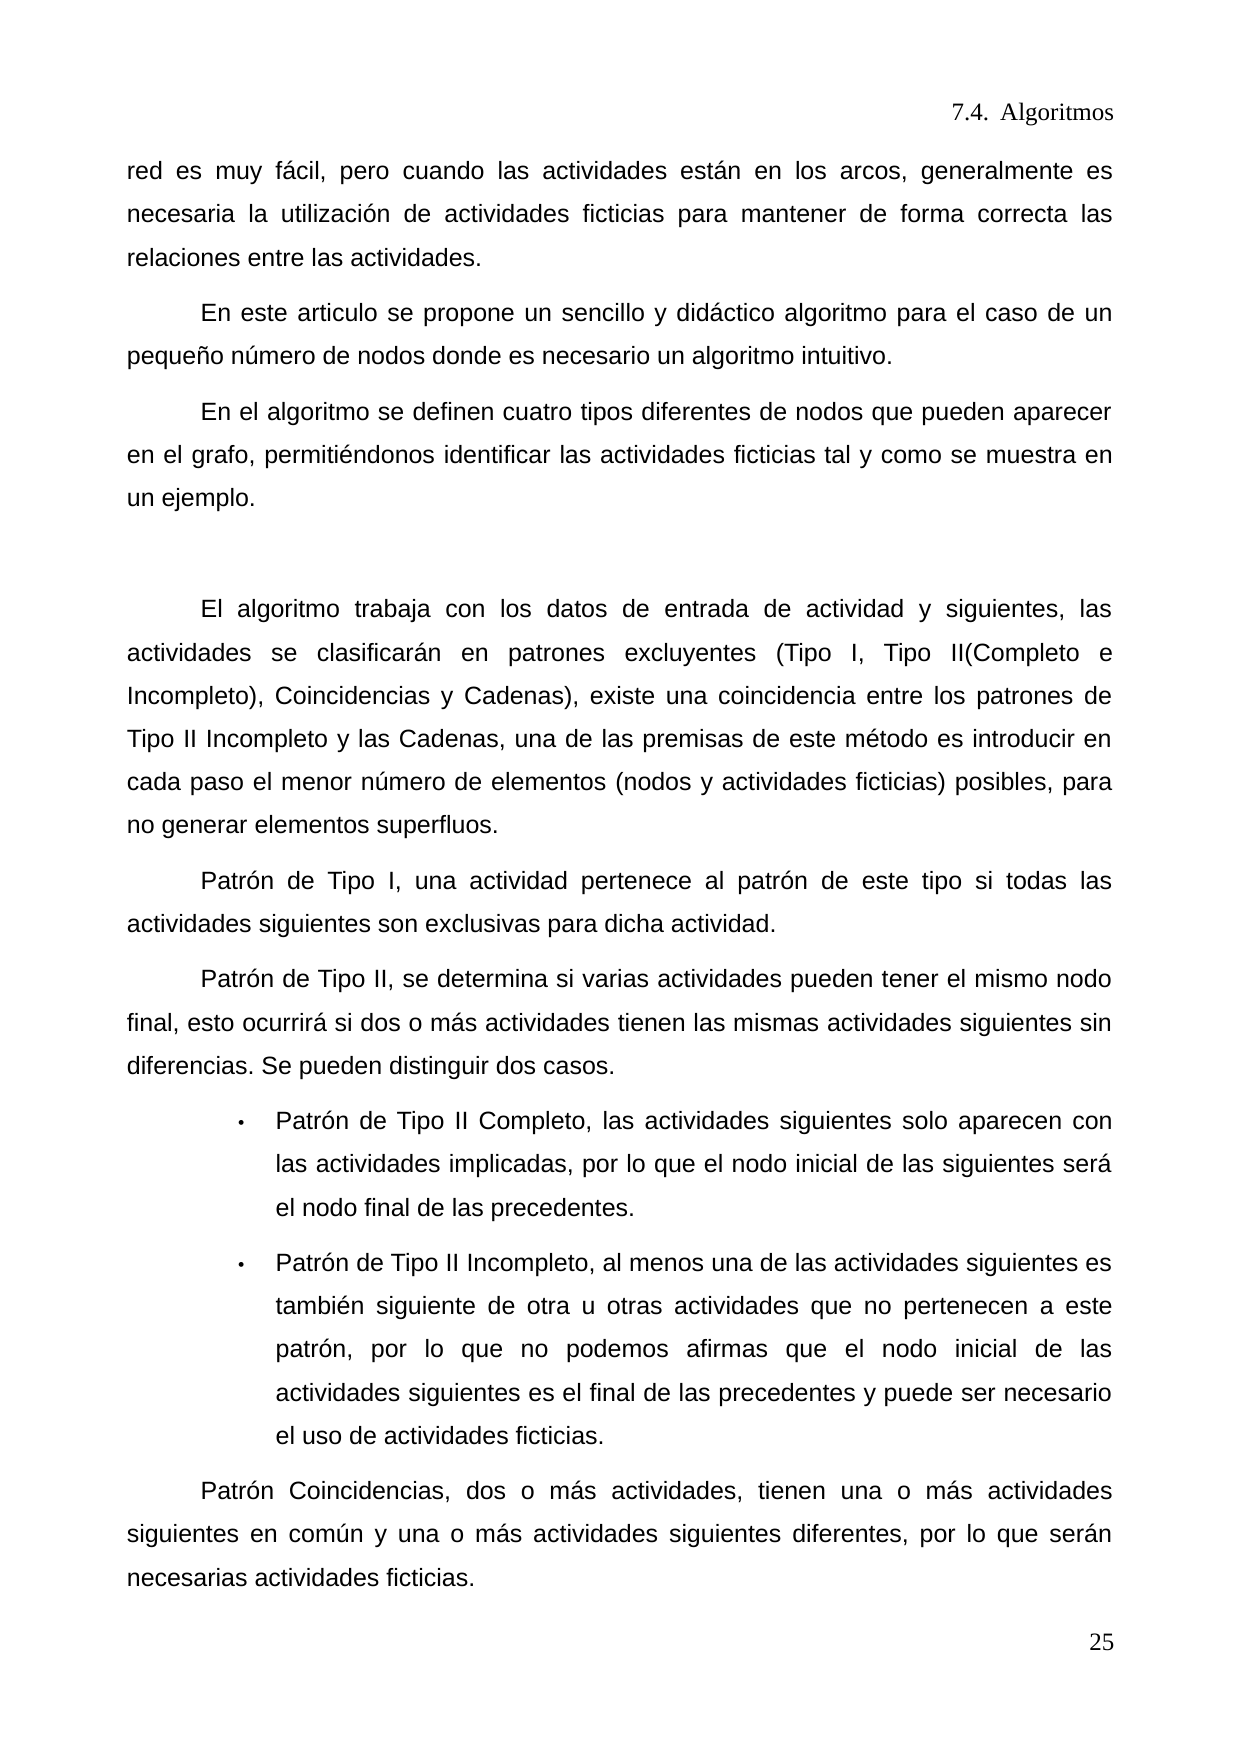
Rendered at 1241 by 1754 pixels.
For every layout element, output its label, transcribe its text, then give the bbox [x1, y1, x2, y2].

text Patrón de Tipo I, una actividad pertenece al patrón de este tipo si todas las actividades siguientes son exclusivas para dicha actividad. [127, 866, 1114, 937]
text Patrón Coincidencias, dos o más actividades, tienen una o más actividades siguientes en común y una o más actividades siguientes diferentes, por lo que serán necesarias actividades ficticias. [127, 1476, 1114, 1591]
list Patrón de Tipo II Completo, las actividades siguientes solo aparecen con las actividades implicadas, por lo que el nodo inicial de las siguientes será el nodo final de las precedentes. [238, 1106, 1114, 1221]
text El algoritmo trabaja con los datos de entrada de actividad y siguientes, las actividades se clasificarán en patrones excluyentes (Tipo I, Tipo II(Completo e Incompleto), Coincidencias y Cadenas), existe una coincidencia entre los patrones de Tipo II Incompleto y las Cadenas, una de las premisas de este método es introducir en cada paso el menor número de elementos (nodos y actividades ficticias) posibles, para no generar elementos superfluos. [127, 594, 1114, 839]
text En este articulo se propone un sencillo y didáctico algoritmo para el caso de un pequeño número de nodos donde es necesario un algoritmo intuitivo. [127, 298, 1114, 370]
text red es muy fácil, pero cuando las actividades están en los arcos, generalmente es necesaria la utilización de actividades ficticias para mantener de forma correcta las relaciones entre las actividades. [127, 156, 1114, 271]
text En el algoritmo se definen cuatro tipos diferentes de nodos que pueden aparecer en el grafo, permitiéndonos identificar las actividades ficticias tal y como se muestra en un ejemplo. [127, 397, 1114, 512]
text Patrón de Tipo II, se determina si varias actividades pueden tener el mismo nodo final, esto ocurrirá si dos o más actividades tienen las mismas actividades siguientes sin diferencias. Se pueden distinguir dos casos. [127, 964, 1114, 1079]
list Patrón de Tipo II Incompleto, al menos una de las actividades siguientes es también siguiente de otra u otras actividades que no pertenecen a este patrón, por lo que no podemos afirmas que el nodo inicial de las actividades siguientes es el final de las precedentes y puede ser necesario el uso de actividades ficticias. [238, 1248, 1114, 1449]
